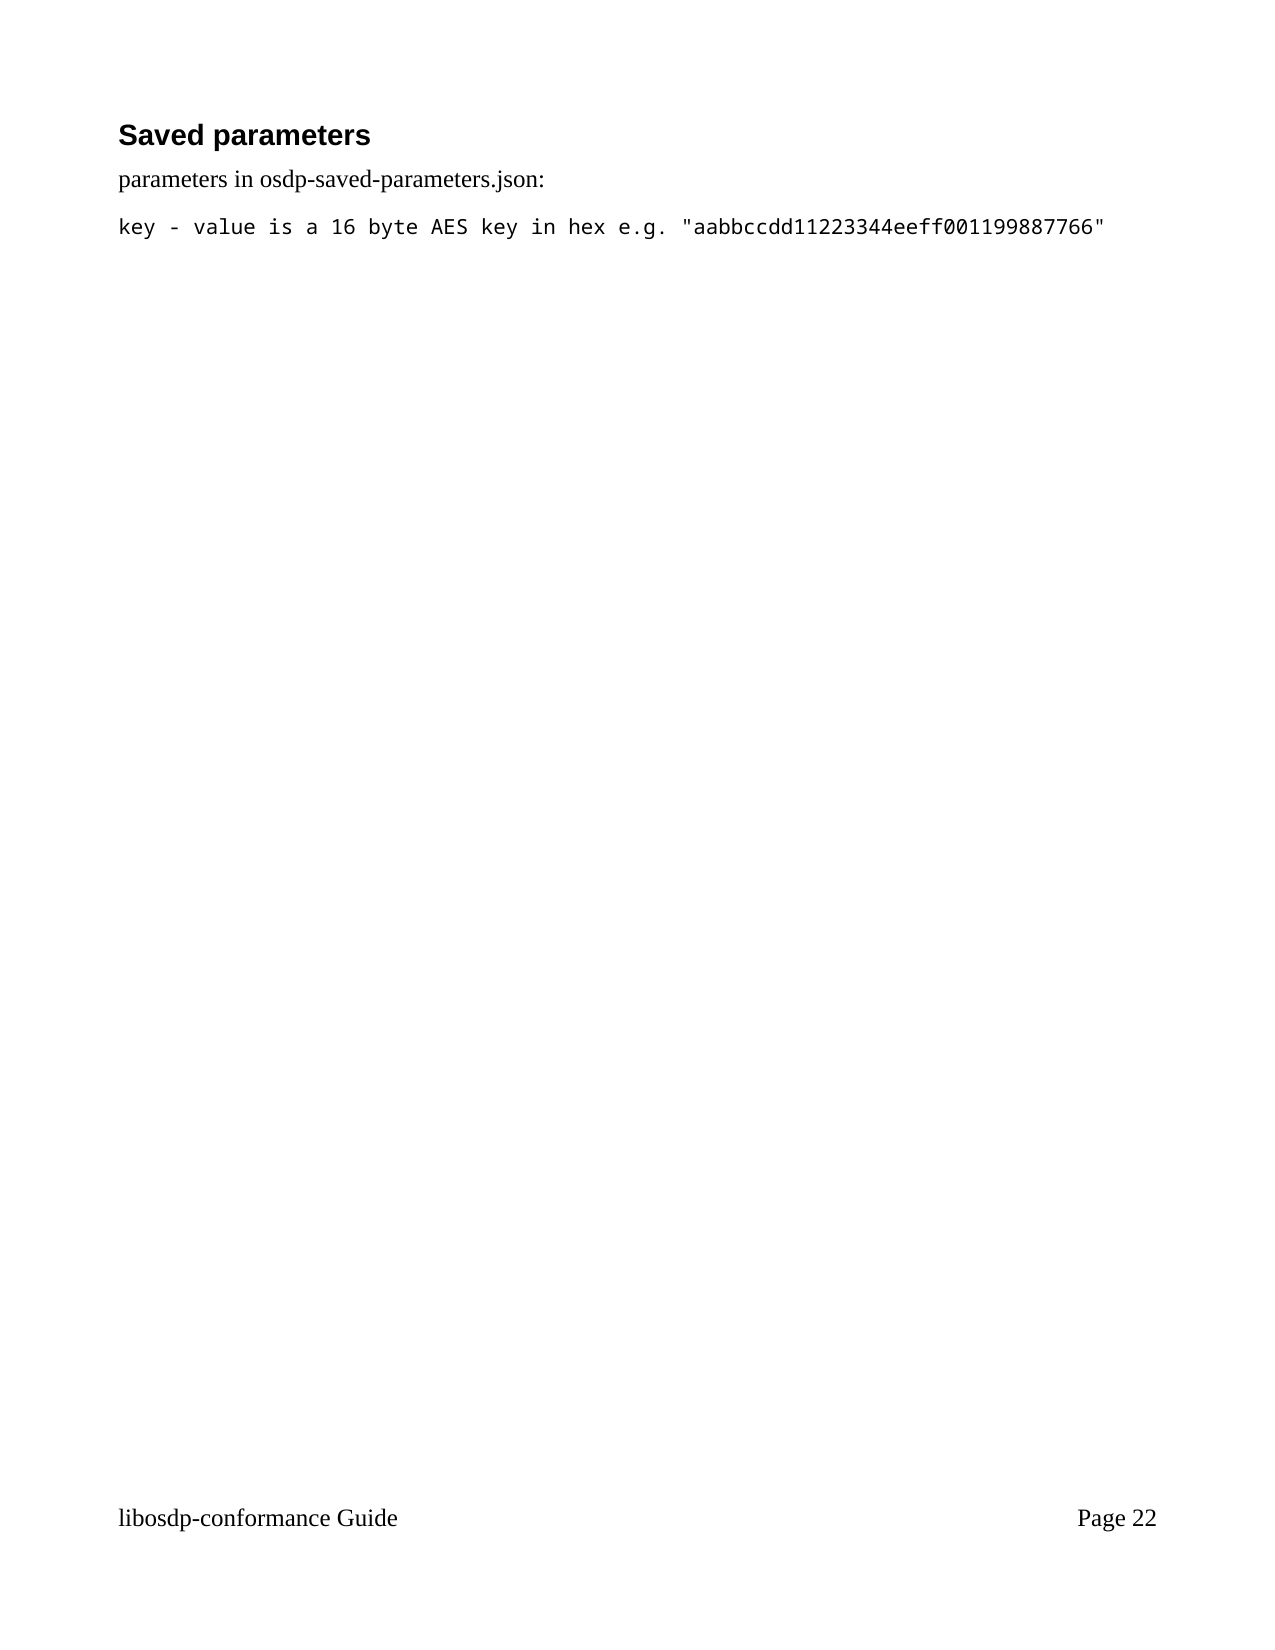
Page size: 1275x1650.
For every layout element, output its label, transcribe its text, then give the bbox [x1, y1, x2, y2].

subtitle Saved parameters [118, 118, 1157, 152]
text key - value is a 16 byte AES key in hex e.g. "aabbccdd11223344eeff001199887766" [118, 212, 1157, 240]
text parameters in osdp-saved-parameters.json: [118, 164, 1157, 193]
